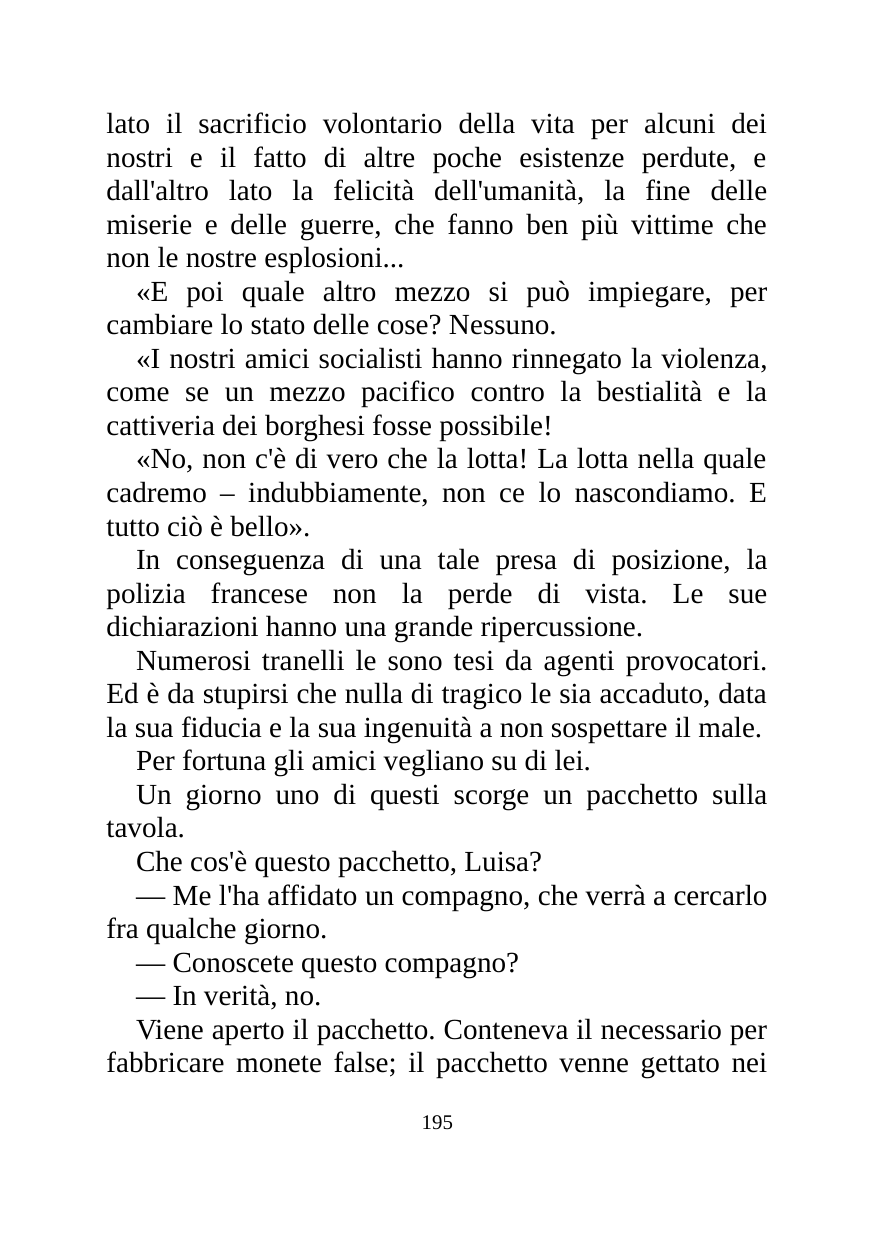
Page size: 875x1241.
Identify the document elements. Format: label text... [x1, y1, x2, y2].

text «E poi quale altro mezzo si può impiegare, per cambiare lo stato delle cose? Nessuno. [106, 274, 768, 341]
text — In verità, no. [106, 978, 768, 1012]
text Un giorno uno di questi scorge un pacchetto sulla tavola. [106, 777, 768, 844]
text Che cos'è questo pacchetto, Luisa? [106, 844, 768, 878]
text lato il sacrificio volontario della vita per alcuni dei nostri e il fatto di altre poche esistenze perdute, e dall'altro lato la felicità dell'umanità, la fine delle miserie e delle guerre, che fanno ben più vittime che non le nostre esplosioni... [106, 106, 768, 274]
text — Me l'ha affidato un compagno, che verrà a cercarlo fra qualche giorno. [106, 878, 768, 945]
text In conseguenza di una tale presa di posizione, la polizia francese non la perde di vista. Le sue dichiarazioni hanno una grande ripercussione. [106, 542, 768, 643]
text — Conoscete questo compagno? [106, 945, 768, 978]
text Per fortuna gli amici vegliano su di lei. [106, 743, 768, 777]
text Numerosi tranelli le sono tesi da agenti provocatori. Ed è da stupirsi che nulla di tragico le sia accaduto, data la sua fiducia e la sua ingenuità a non sospettare il male. [106, 643, 768, 743]
text Viene aperto il pacchetto. Conteneva il necessario per fabbricare monete false; il pacchetto venne gettato nei [106, 1012, 768, 1079]
text «No, non c'è di vero che la lotta! La lotta nella quale cadremo – indubbiamente, non ce lo nascondiamo. E tutto ciò è bello». [106, 442, 768, 542]
text «I nostri amici socialisti hanno rinnegato la violenza, come se un mezzo pacifico contro la bestialità e la cattiveria dei borghesi fosse possibile! [106, 341, 768, 442]
